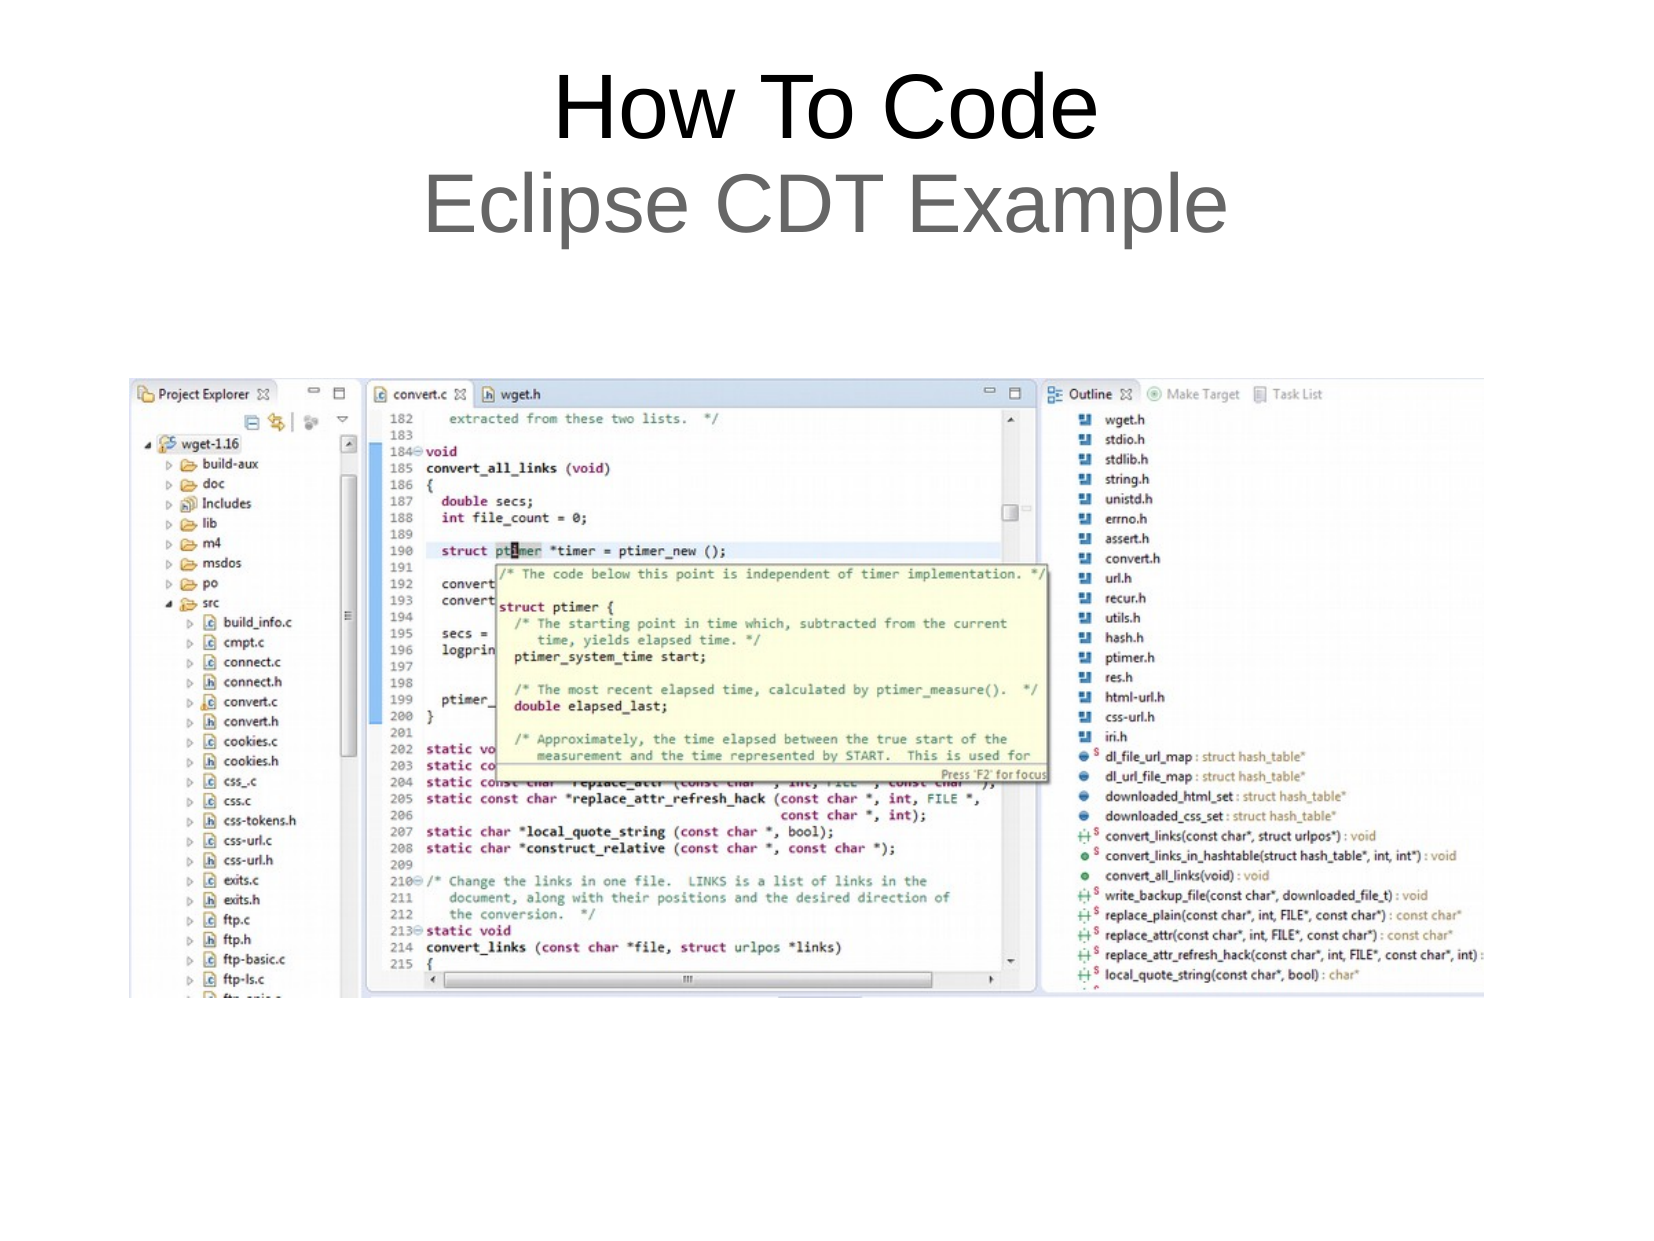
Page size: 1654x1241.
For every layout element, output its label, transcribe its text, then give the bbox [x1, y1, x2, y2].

picture [129, 378, 1484, 999]
title How To Code Eclipse CDT Example [82, 49, 1571, 257]
